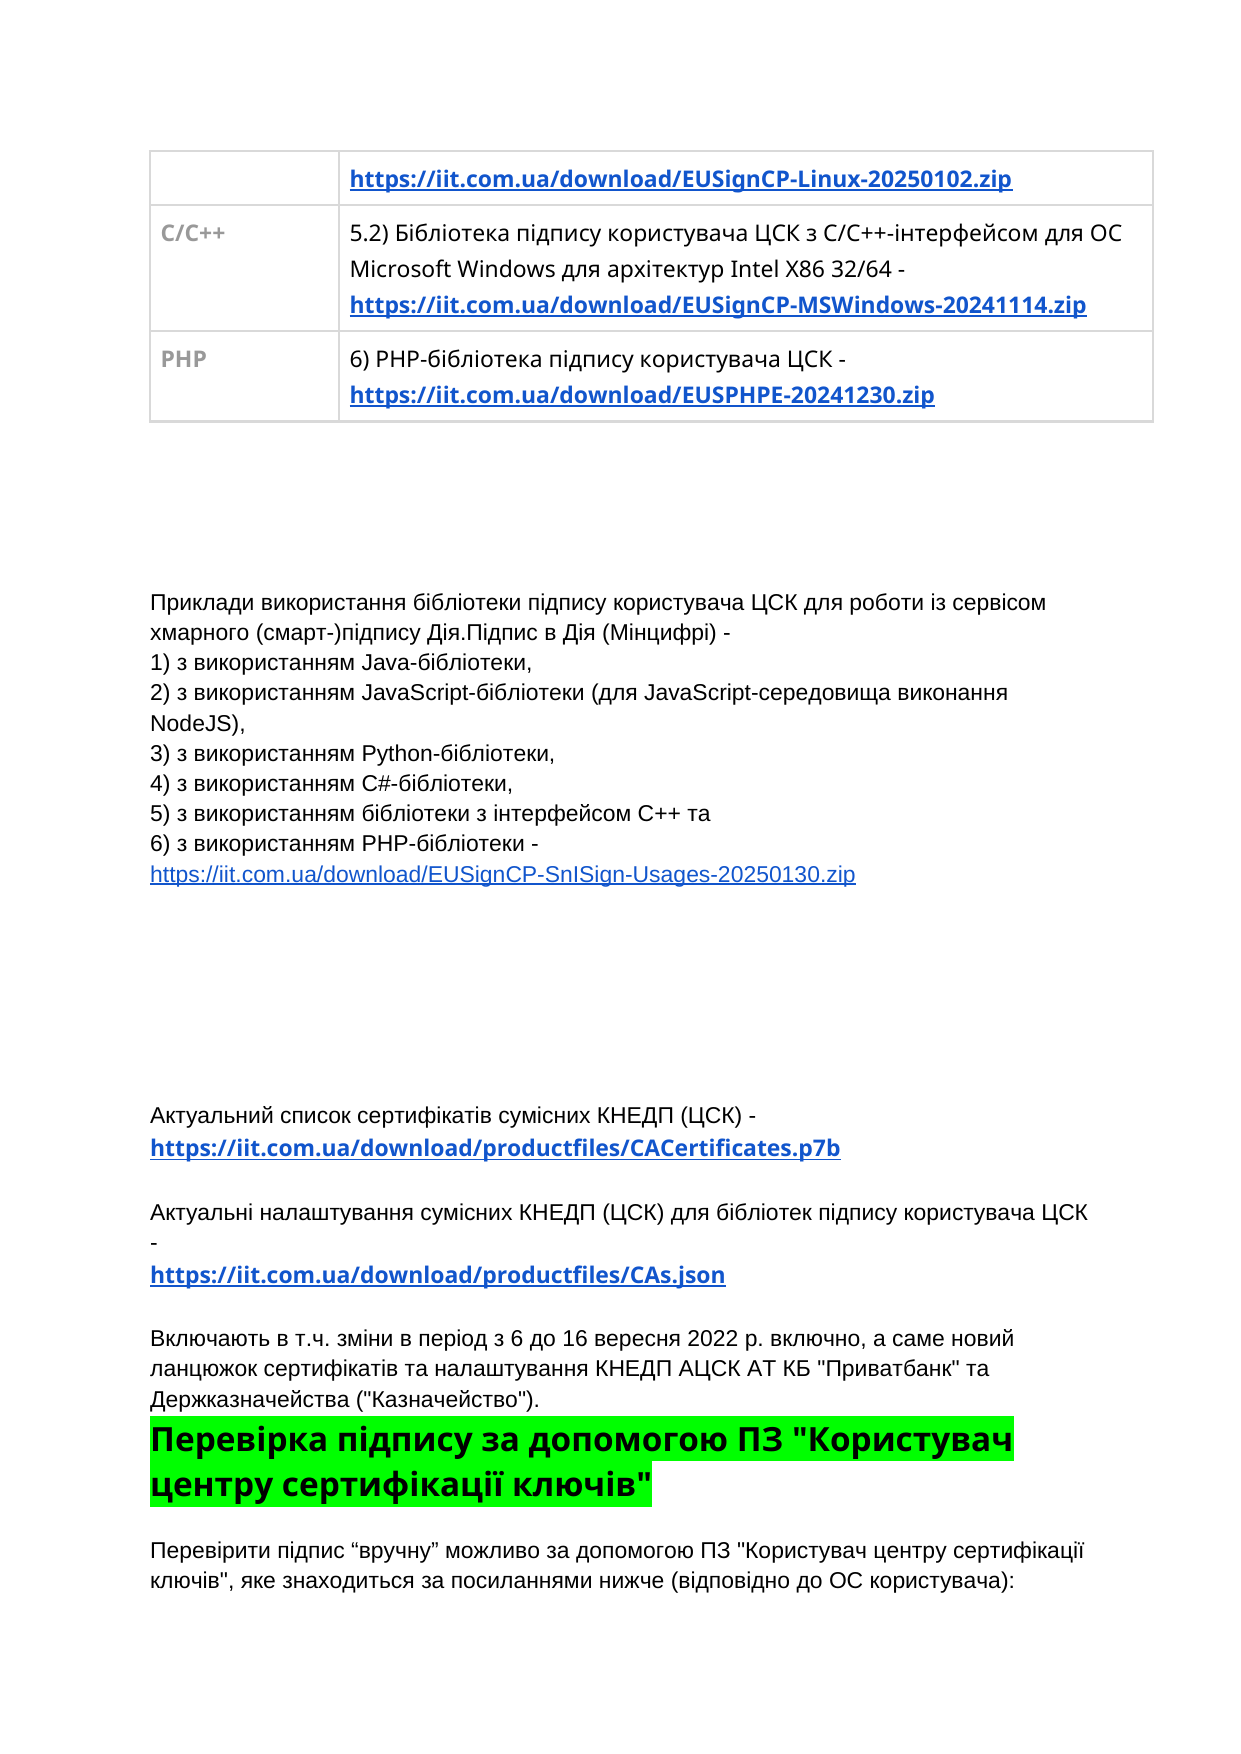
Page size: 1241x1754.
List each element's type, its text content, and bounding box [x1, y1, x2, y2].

text Приклади використання бібліотеки підпису користувача ЦСК для роботи із сервісом хмарного (смарт-)підпису Дія.Підпис в Дія (Мінцифрі) - [150, 589, 1094, 645]
table_cell [151, 152, 338, 204]
text 5) з використанням бібліотеки з інтерфейсом C++ та [150, 800, 1094, 826]
text Актуальні налаштування сумісних КНЕДП (ЦСК) для бібліотек підпису користувача ЦСК - [150, 1198, 1094, 1255]
text https://iit.com.ua/download/productfiles/CAs.json [150, 1259, 1094, 1290]
table_cell - https://iit.com.ua/download/EUSignCP-Linux-20250102.zip [340, 152, 1152, 204]
text Включають в т.ч. зміни в період з 6 до 16 вересня 2022 р. включно, а саме новий ланцюжок сертифікатів та налаштування КНЕДП АЦСК АТ КБ "Приватбанк" та Держказначейства ("Казначейство"). [150, 1325, 1094, 1412]
table_cell PHP [151, 332, 338, 420]
text 2) з використанням JavaScript-бібліотеки (для JavaScript-середовища виконання NodeJS), [150, 679, 1094, 736]
subtitle Перевірка підпису за допомогою ПЗ "Користувач центру сертифікації ключів" [150, 1416, 1094, 1507]
text Актуальний список сертифікатів сумісних КНЕДП (ЦСК) - [150, 1102, 1094, 1128]
text 1) з використанням Java-бібліотеки, [150, 649, 1094, 675]
text Перевірити підпис “вручну” можливо за допомогою ПЗ "Користувач центру сертифікації ключів", яке знаходиться за посиланнями нижче (відповідно до ОС користувача): [150, 1537, 1094, 1593]
text https://iit.com.ua/download/EUSignCP-SnISign-Usages-20250130.zip [150, 861, 1094, 887]
text 4) з використанням C#-бібліотеки, [150, 770, 1094, 796]
text 3) з використанням Python-бібліотеки, [150, 740, 1094, 766]
text 6) з використанням PHP-бібліотеки - [150, 830, 1094, 857]
table_cell 5.2) Бібліотека підпису користувача ЦСК з C/C++-інтерфейсом для ОС Microsoft Windows для архітектур Intel X86 32/64 - https://iit.com.ua/download/EUSignCP-MSWindows-20241114.zip [340, 206, 1152, 330]
table_cell 6) PHP-бібліотека підпису користувача ЦСК - https://iit.com.ua/download/EUSPHPE-20241230.zip [340, 332, 1152, 420]
table_cell C/C++ [151, 206, 338, 330]
text https://iit.com.ua/download/productfiles/CACertificates.p7b [150, 1132, 1094, 1164]
